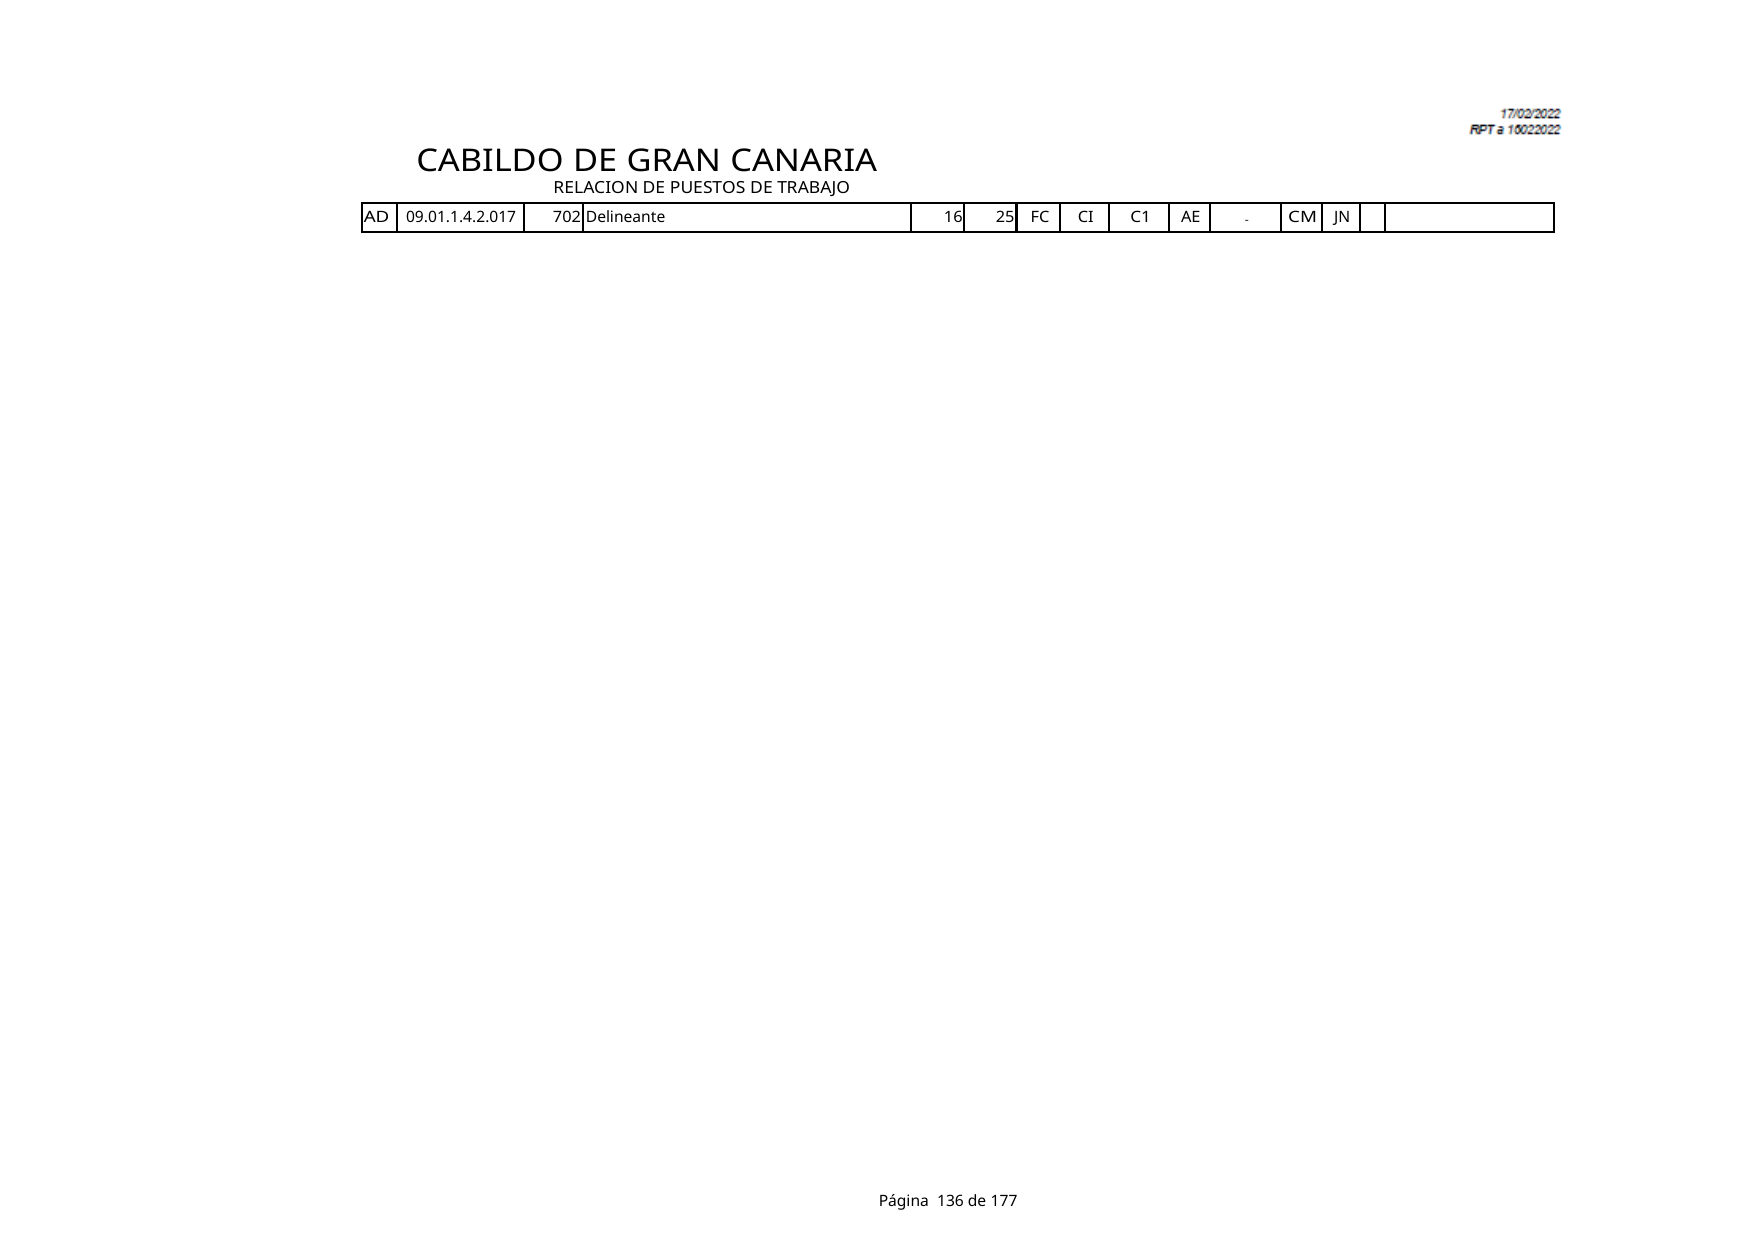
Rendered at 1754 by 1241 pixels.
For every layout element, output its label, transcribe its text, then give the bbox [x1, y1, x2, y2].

table_cell AD [363, 204, 396, 231]
table_cell [1386, 204, 1553, 231]
table_cell JN [1323, 204, 1359, 231]
table_cell 25 [965, 204, 1015, 231]
table_cell AE [1170, 204, 1209, 231]
picture [1468, 98, 1566, 144]
table_cell 702 [525, 204, 582, 231]
table_cell 09.01.1.4.2.017 [398, 204, 523, 231]
table_cell Delineante [584, 204, 910, 231]
table_cell 16 [912, 204, 963, 231]
table_cell [1361, 204, 1384, 231]
table_cell CM [1282, 204, 1321, 231]
table_cell C1 [1110, 204, 1168, 231]
table_cell FC [1018, 204, 1059, 231]
table_cell CI [1061, 204, 1108, 231]
table_cell - [1211, 204, 1280, 231]
